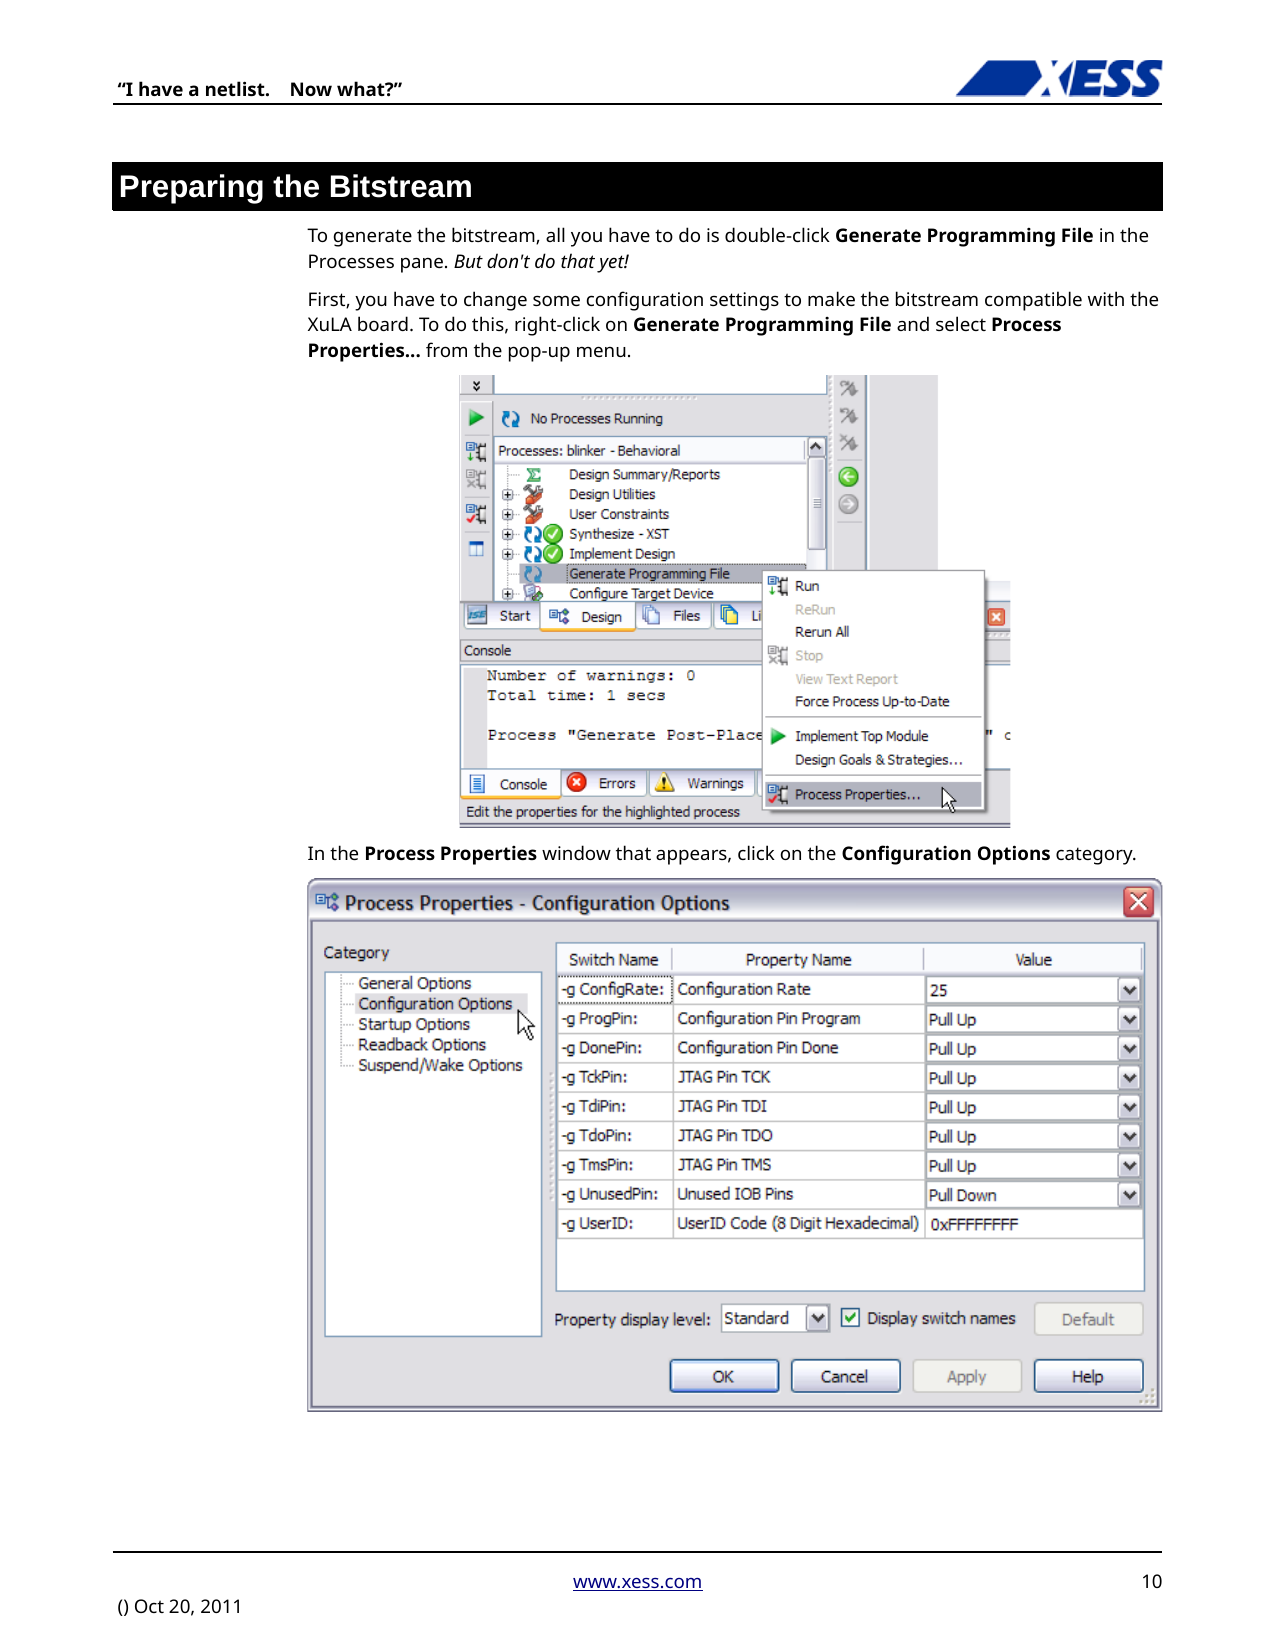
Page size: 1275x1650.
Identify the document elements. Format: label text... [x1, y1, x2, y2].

text In the Process Properties window that appears, click on the Configuration Options category. [307, 840, 1162, 866]
text To generate the bitstream, all you have to do is double-click Generate Programming File in the Processes pane. But don't do that yet! [307, 223, 1162, 274]
picture [459, 375, 1011, 828]
picture [955, 60, 1163, 97]
subtitle Preparing the Bitstream [114, 163, 1162, 210]
text First, you have to change some configuration settings to make the bitstream compatible with the XuLA board. To do this, right-click on Generate Programming File and select Process Properties... from the pop-up menu. [307, 286, 1162, 363]
picture [307, 878, 1163, 1412]
